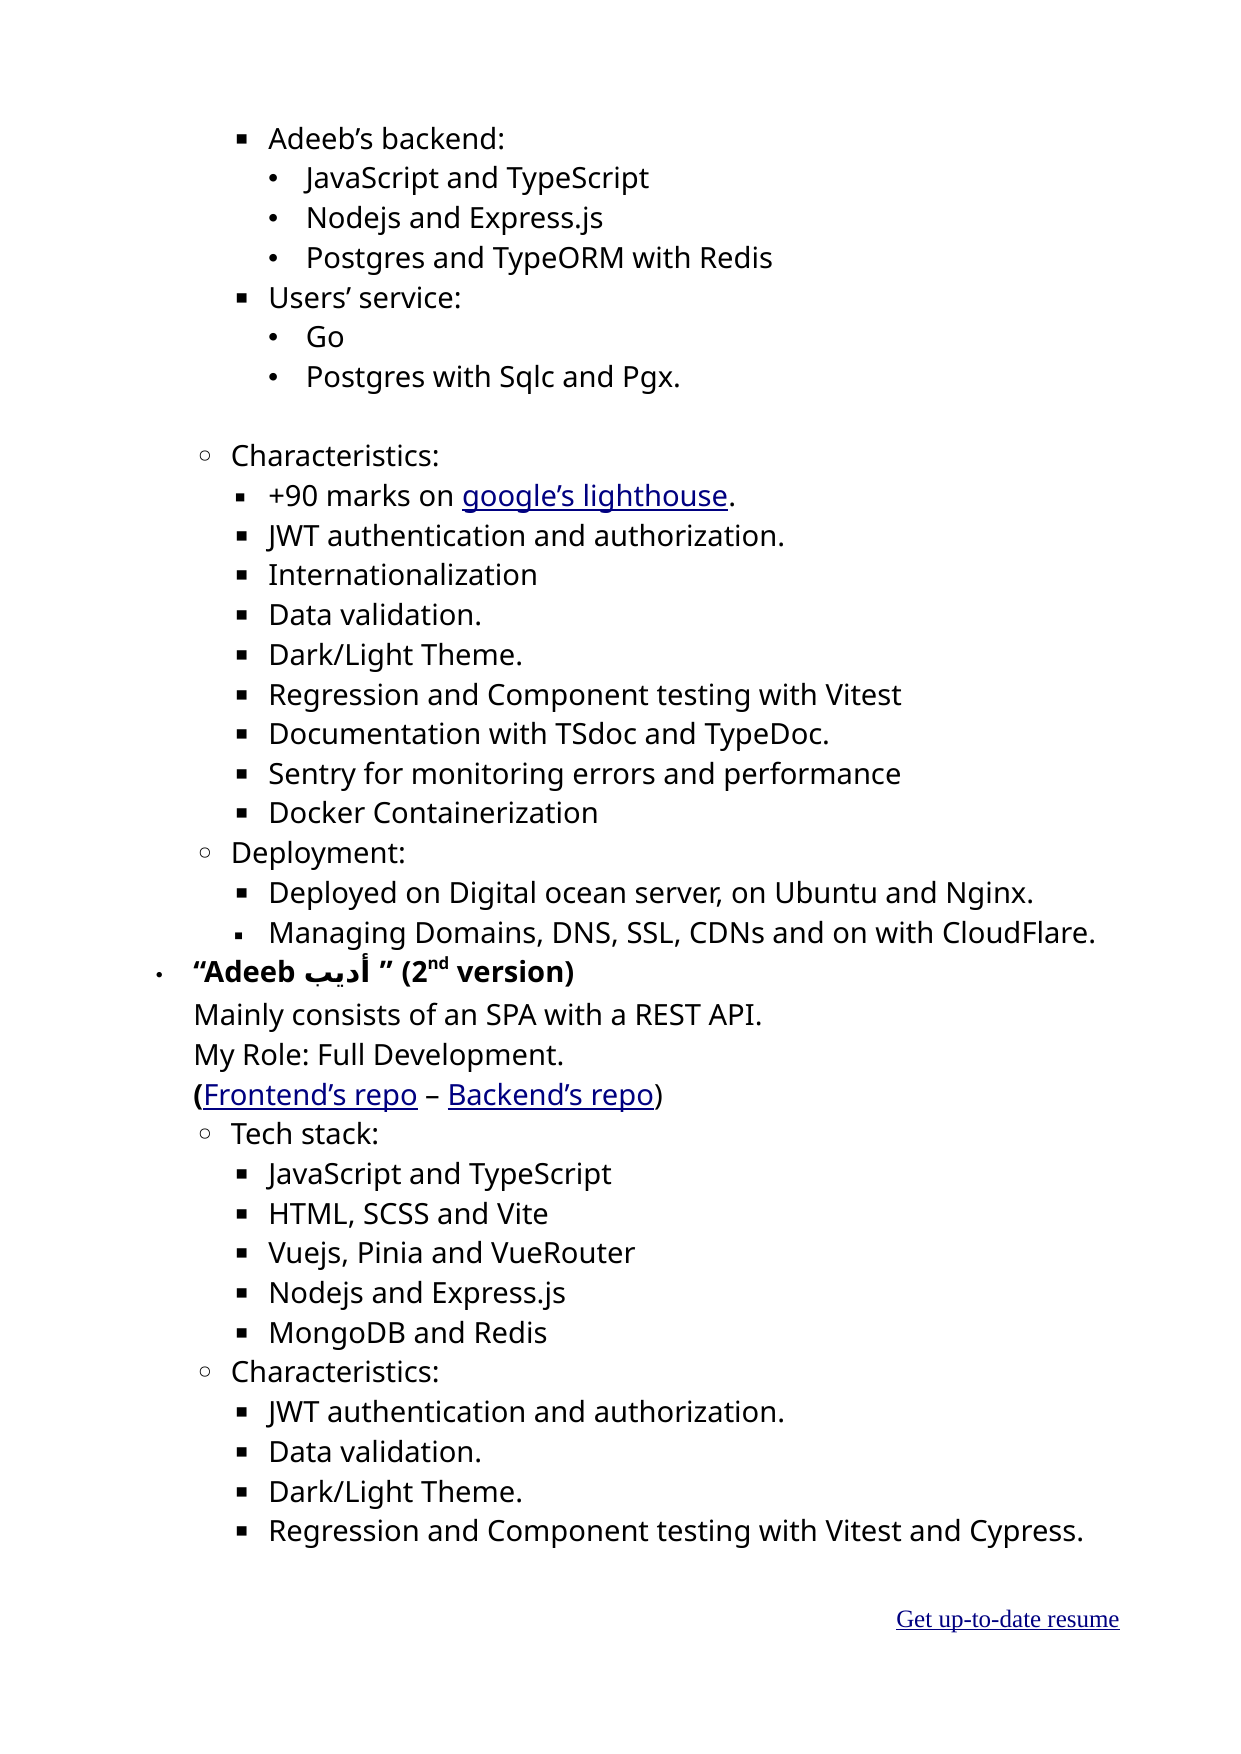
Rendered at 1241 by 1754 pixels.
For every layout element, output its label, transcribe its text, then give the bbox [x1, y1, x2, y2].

list Tech stack: [193, 1114, 1122, 1153]
list My Role: Full Development. (Frontend’s repo – Backend’s repo) [156, 1034, 1122, 1114]
list Docker Containerization [231, 793, 1122, 832]
list HTML, SCSS and Vite [231, 1193, 1122, 1233]
list “Adeeb أديب ” (2nd version) [156, 952, 1122, 994]
list Deployment: [193, 832, 1122, 872]
list Regression and Component testing with Vitest and Cypress. [231, 1511, 1122, 1550]
list Mainly consists of an SPA with a REST API. [156, 994, 1122, 1034]
list Dark/Light Theme. [231, 1471, 1122, 1511]
list Sentry for monitoring errors and performance [231, 753, 1122, 793]
list Dark/Light Theme. [231, 634, 1122, 674]
list MongoDB and Redis [231, 1312, 1122, 1352]
list Nodejs and Express.js [268, 197, 1122, 237]
list Vuejs, Pinia and VueRouter [231, 1233, 1122, 1272]
list Data validation. [231, 594, 1122, 634]
list Users’ service: [231, 277, 1122, 317]
list Adeeb’s backend: [231, 118, 1122, 158]
list JWT authentication and authorization. [231, 1391, 1122, 1431]
list Characteristics: [193, 436, 1122, 475]
list Managing Domains, DNS, SSL, CDNs and on with CloudFlare. [231, 912, 1122, 952]
list JavaScript and TypeScript [268, 158, 1122, 197]
list Postgres and TypeORM with Redis [268, 237, 1122, 277]
list Documentation with TSdoc and TypeDoc. [231, 713, 1122, 753]
list Deployed on Digital ocean server, on Ubuntu and Nginx. [231, 872, 1122, 912]
list +90 marks on google’s lighthouse. [231, 475, 1122, 515]
list JavaScript and TypeScript [231, 1153, 1122, 1193]
list Regression and Component testing with Vitest [231, 674, 1122, 713]
list Data validation. [231, 1431, 1122, 1471]
list Postgres with Sqlc and Pgx. [268, 356, 1122, 436]
list Go [268, 317, 1122, 356]
list Internationalization [231, 555, 1122, 594]
list JWT authentication and authorization. [231, 515, 1122, 555]
list Characteristics: [193, 1352, 1122, 1391]
list Nodejs and Express.js [231, 1272, 1122, 1312]
